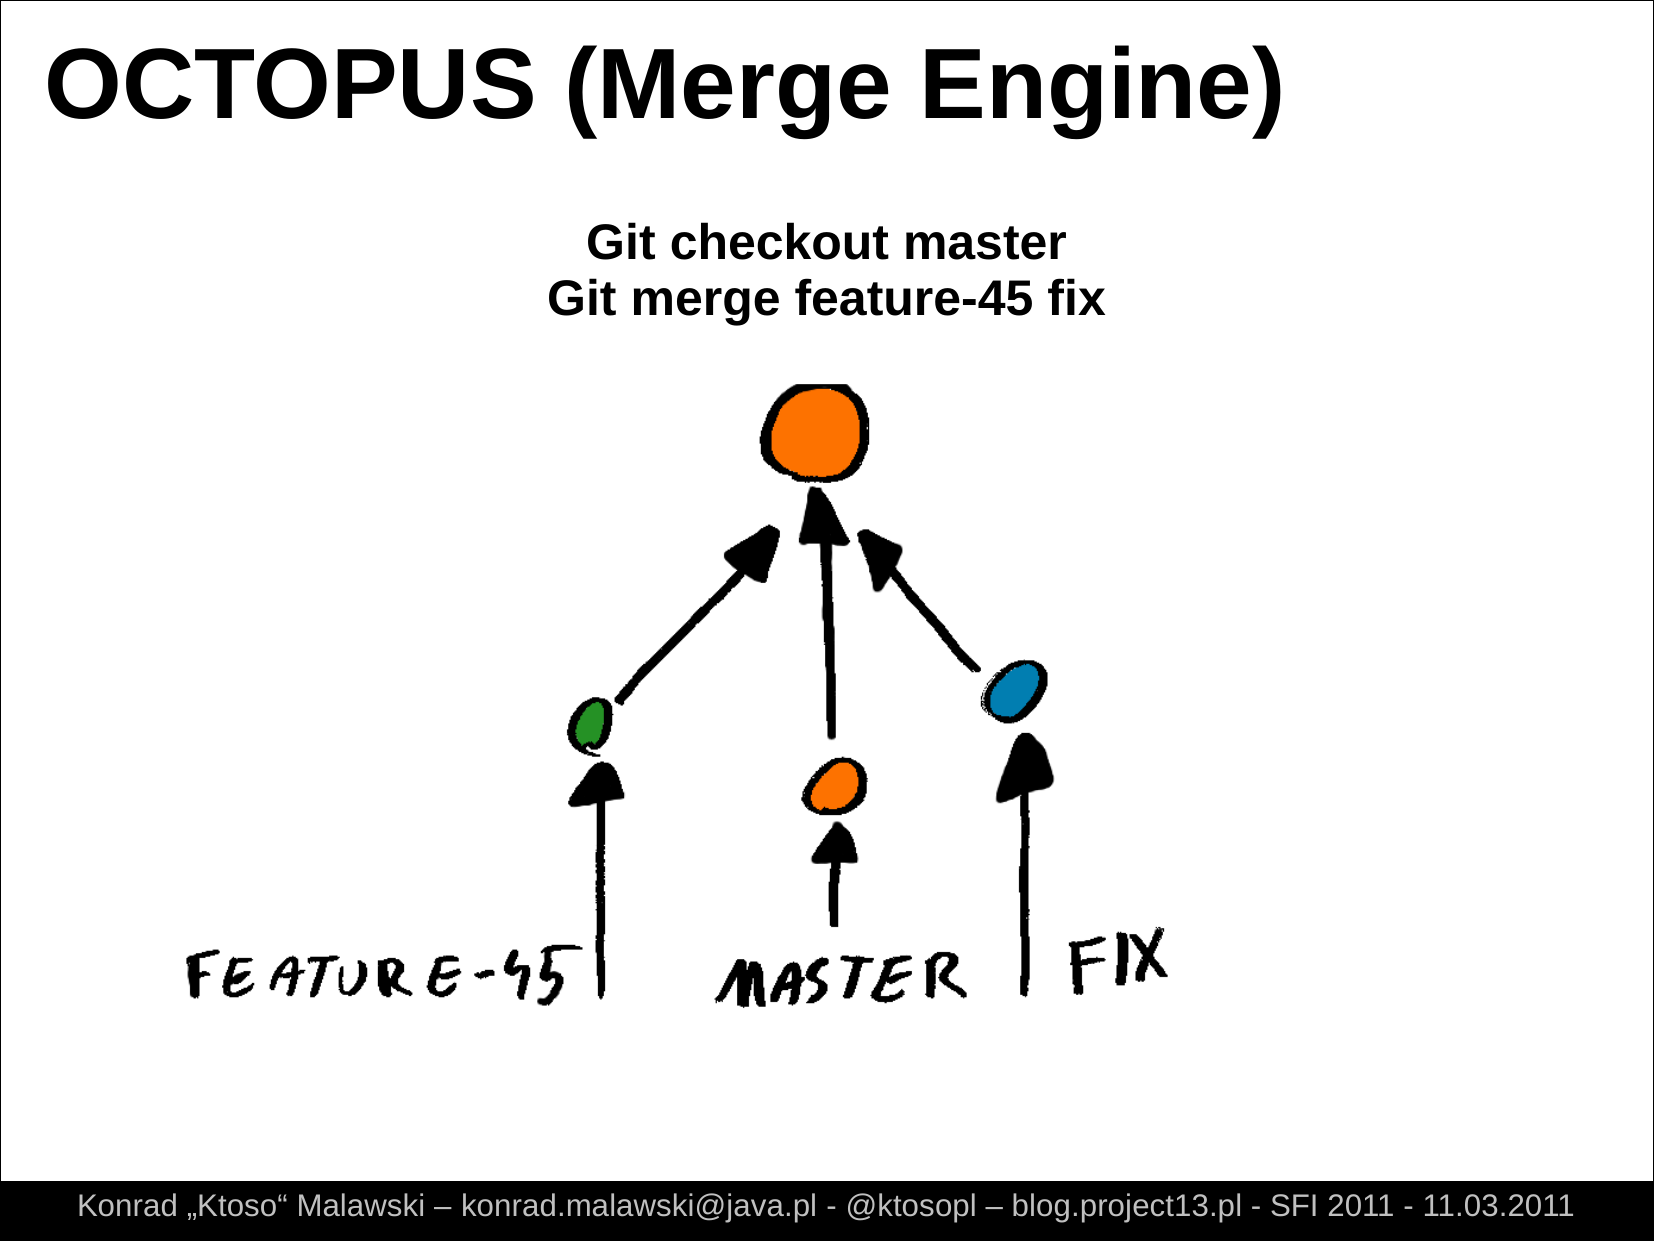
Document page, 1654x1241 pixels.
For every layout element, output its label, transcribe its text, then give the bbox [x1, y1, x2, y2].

text_box OCTOPUS (Merge Engine) [29, 21, 1625, 148]
text_box Konrad „Ktoso“ Malawski – konrad.malawski@java.pl - @ktosopl – blog.project13.pl - SFI 2011 - 11.03.2011 [0, 1181, 1654, 1238]
text_box Git checkout master Git merge feature-45 fix [59, 206, 1595, 334]
picture [177, 383, 1182, 1014]
